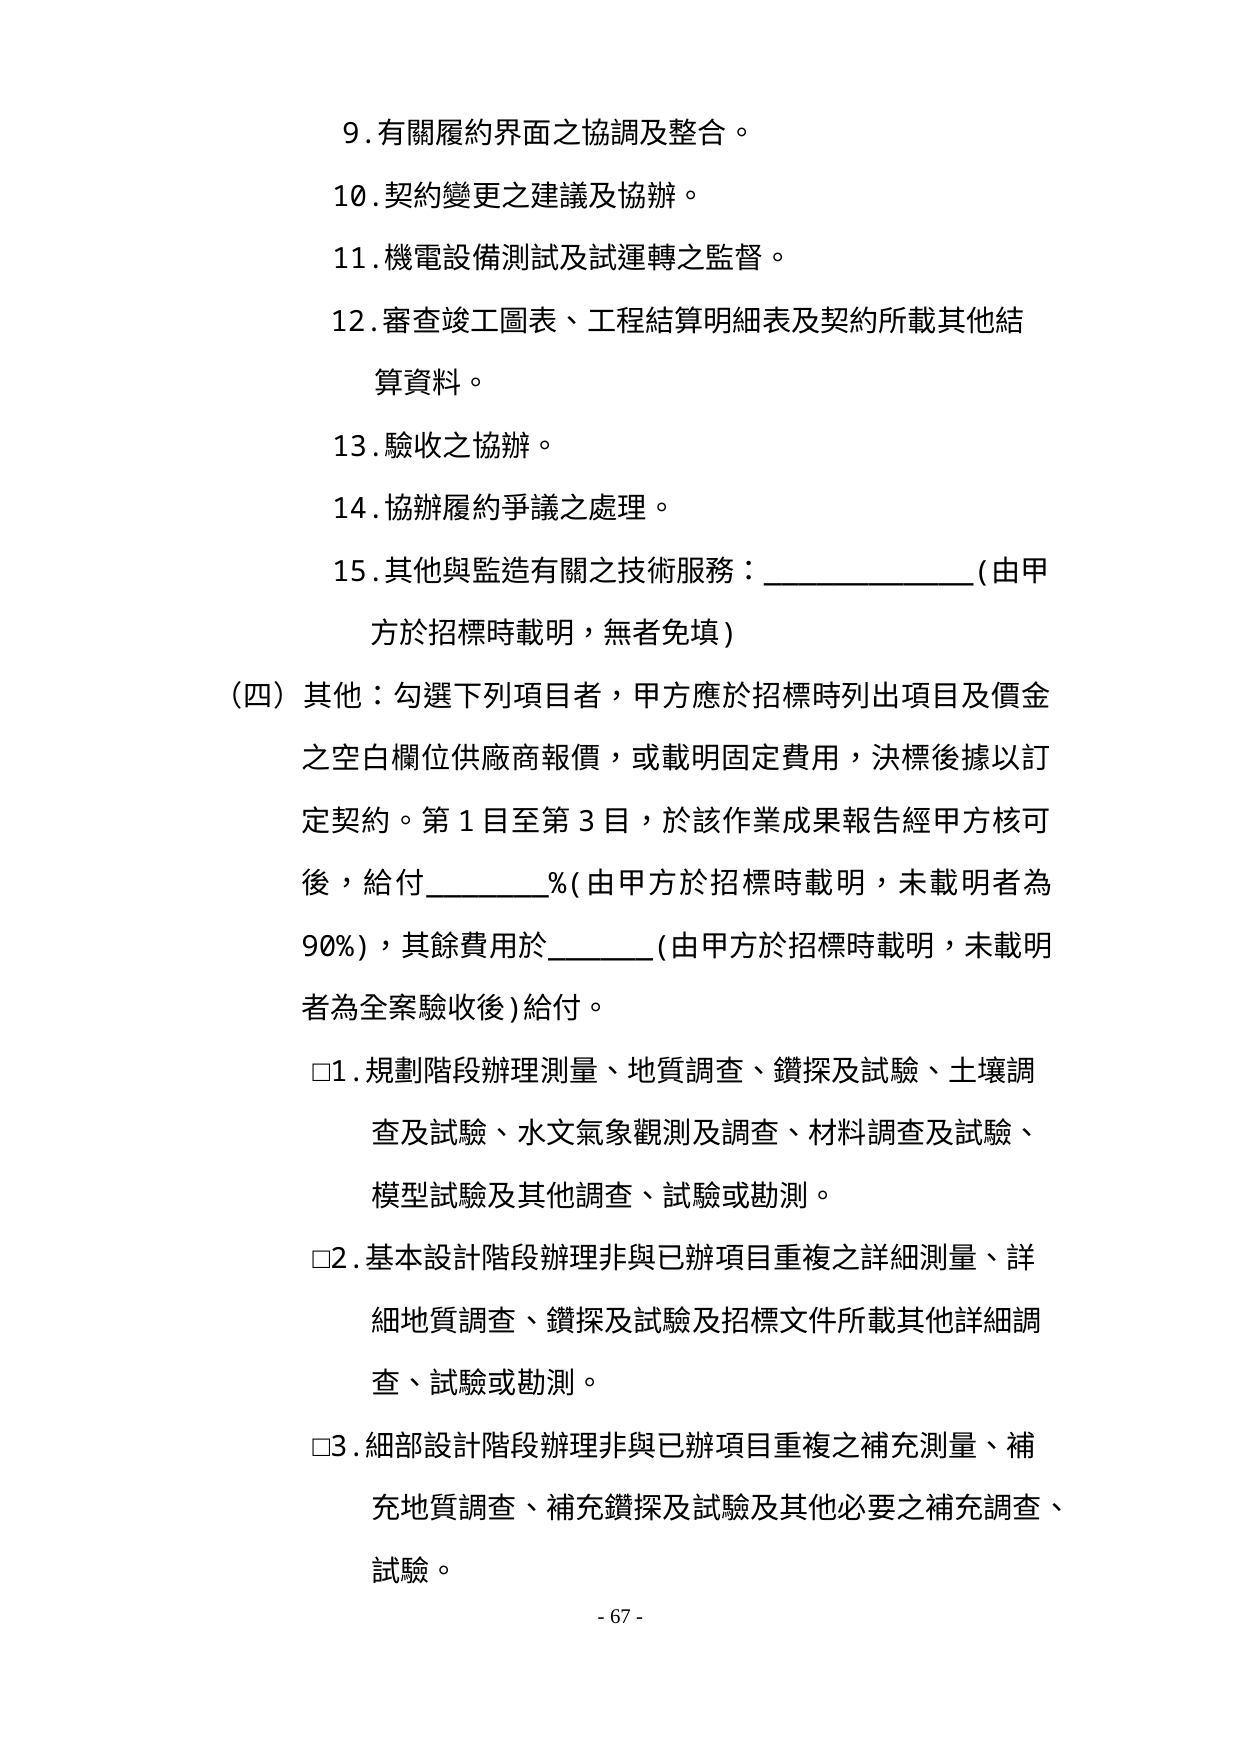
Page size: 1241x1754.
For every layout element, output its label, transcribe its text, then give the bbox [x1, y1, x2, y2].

text 10.契約變更之建議及協辦。 [332, 152, 1053, 214]
text 12.審查竣工圖表、工程結算明細表及契約所載其他結算資料。 [330, 277, 1053, 402]
text 13.驗收之協辦。 [332, 402, 1053, 464]
text □3.細部設計階段辦理非與已辦項目重複之補充測量、補充地質調查、補充鑽探及試驗及其他必要之補充調查、試驗。 [312, 1402, 1053, 1589]
text □1.規劃階段辦理測量、地質調查、鑽探及試驗、土壤調查及試驗、水文氣象觀測及調查、材料調查及試驗、模型試驗及其他調查、試驗或勘測。 [312, 1027, 1053, 1214]
text 14.協辦履約爭議之處理。 [332, 464, 1053, 527]
text （四）其他：勾選下列項目者，甲方應於招標時列出項目及價金之空白欄位供廠商報價，或載明固定費用，決標後據以訂定契約。第1目至第3目，於該作業成果報告經甲方核可後，給付_______%(由甲方於招標時載明，未載明者為90%)，其餘費用於______(由甲方於招標時載明，未載明者為全案驗收後)給付。 [214, 652, 1053, 1027]
text 11.機電設備測試及試運轉之監督。 [332, 214, 1053, 277]
text □2.基本設計階段辦理非與已辦項目重複之詳細測量、詳細地質調查、鑽探及試驗及招標文件所載其他詳細調查、試驗或勘測。 [312, 1214, 1053, 1402]
text 15.其他與監造有關之技術服務：____________(由甲方於招標時載明，無者免填) [332, 527, 1053, 652]
text 9.有關履約界面之協調及整合。 [342, 89, 1053, 152]
